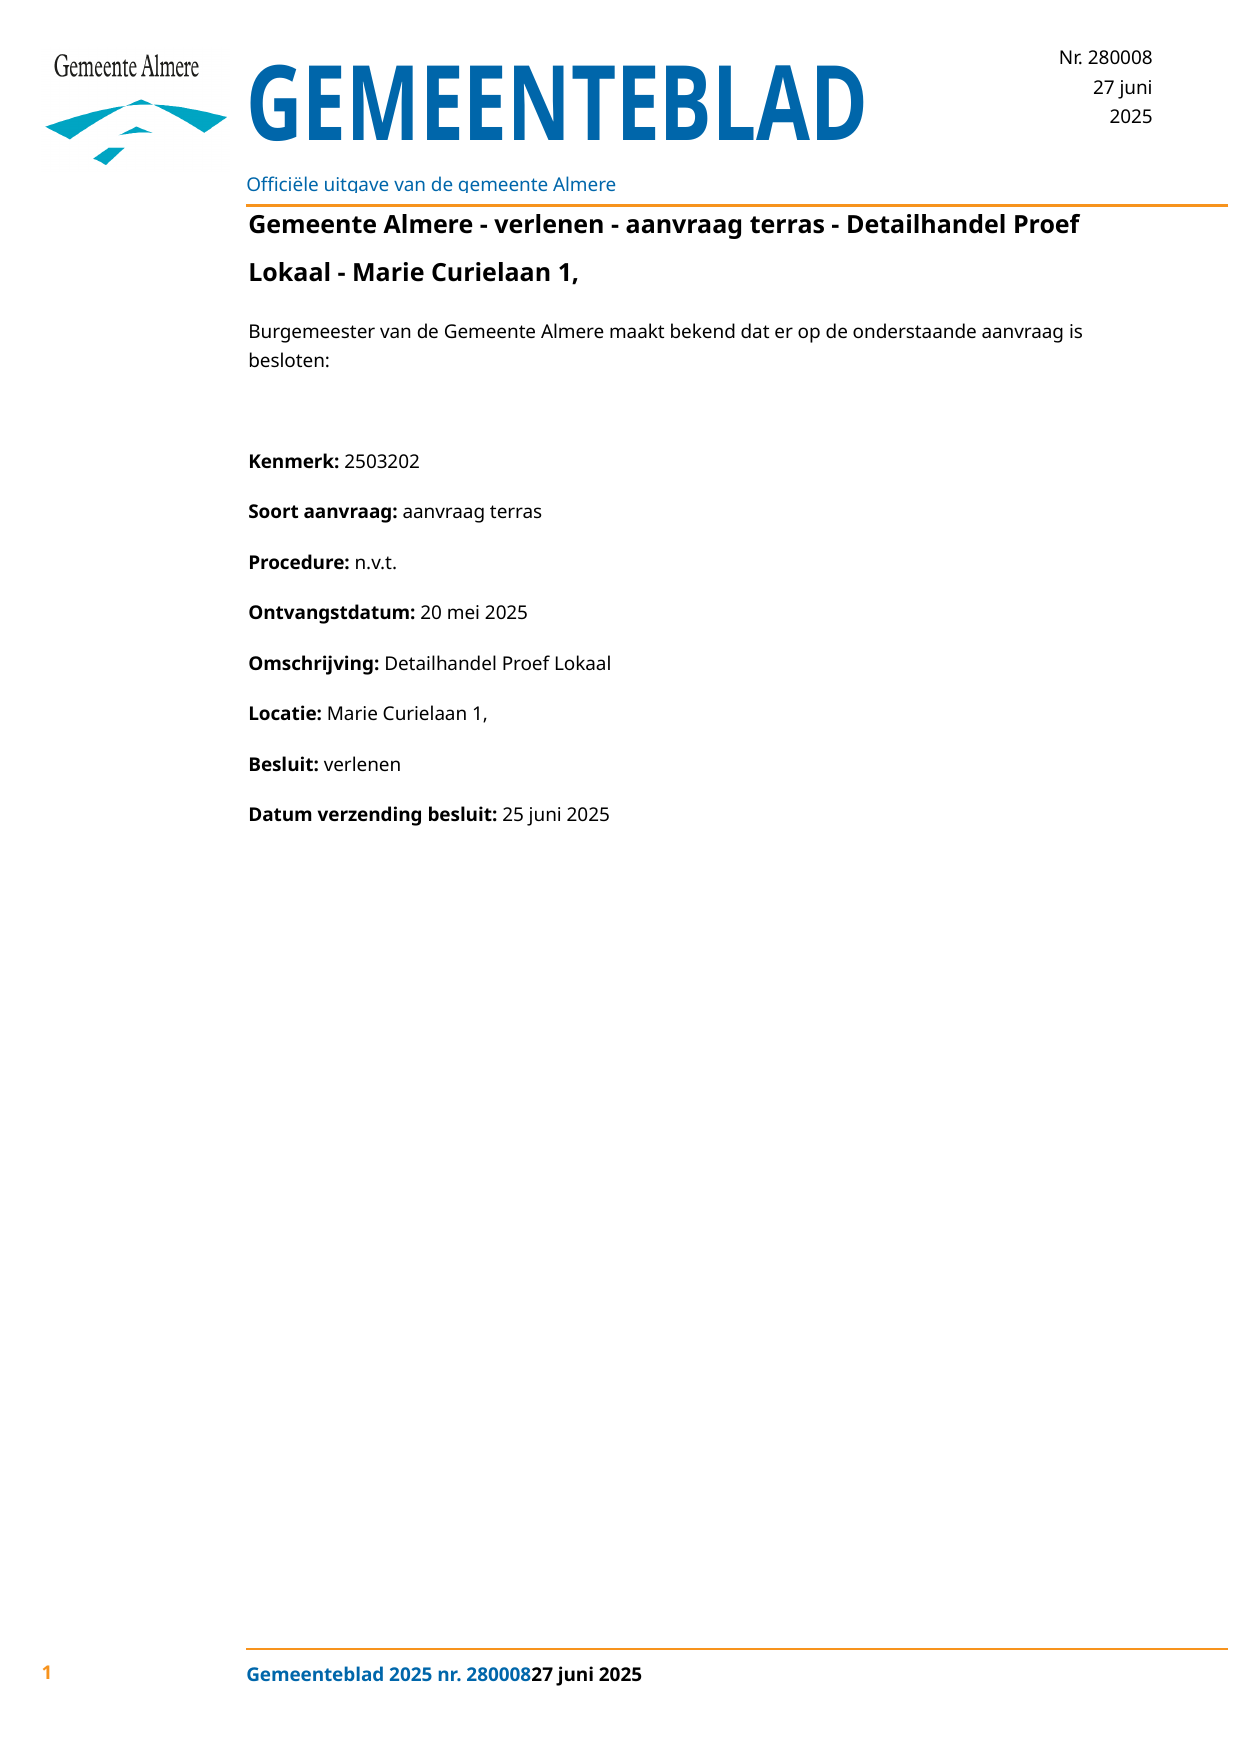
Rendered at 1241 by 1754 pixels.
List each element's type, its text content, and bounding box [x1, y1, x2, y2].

text Soort aanvraag: aanvraag terras [248, 499, 1152, 524]
text Locatie: Marie Curielaan 1, [248, 700, 1152, 726]
text Datum verzending besluit: 25 juni 2025 [248, 801, 1152, 827]
text Besluit: verlenen [248, 751, 1152, 777]
text Ontvangstdatum: 20 mei 2025 [248, 599, 1152, 625]
text Procedure: n.v.t. [248, 549, 1152, 575]
text Omschrijving: Detailhandel Proef Lokaal [248, 650, 1152, 676]
text Gemeente Almere - verlenen - aanvraag terras - Detailhandel Proef Lokaal - Marie Curielaan 1, [248, 207, 1152, 288]
text Burgemeester van de Gemeente Almere maakt bekend dat er op de onderstaande aanvraag is besloten: [248, 318, 1152, 373]
picture [41, 47, 231, 172]
text Kenmerk: 2503202 [248, 448, 1152, 474]
